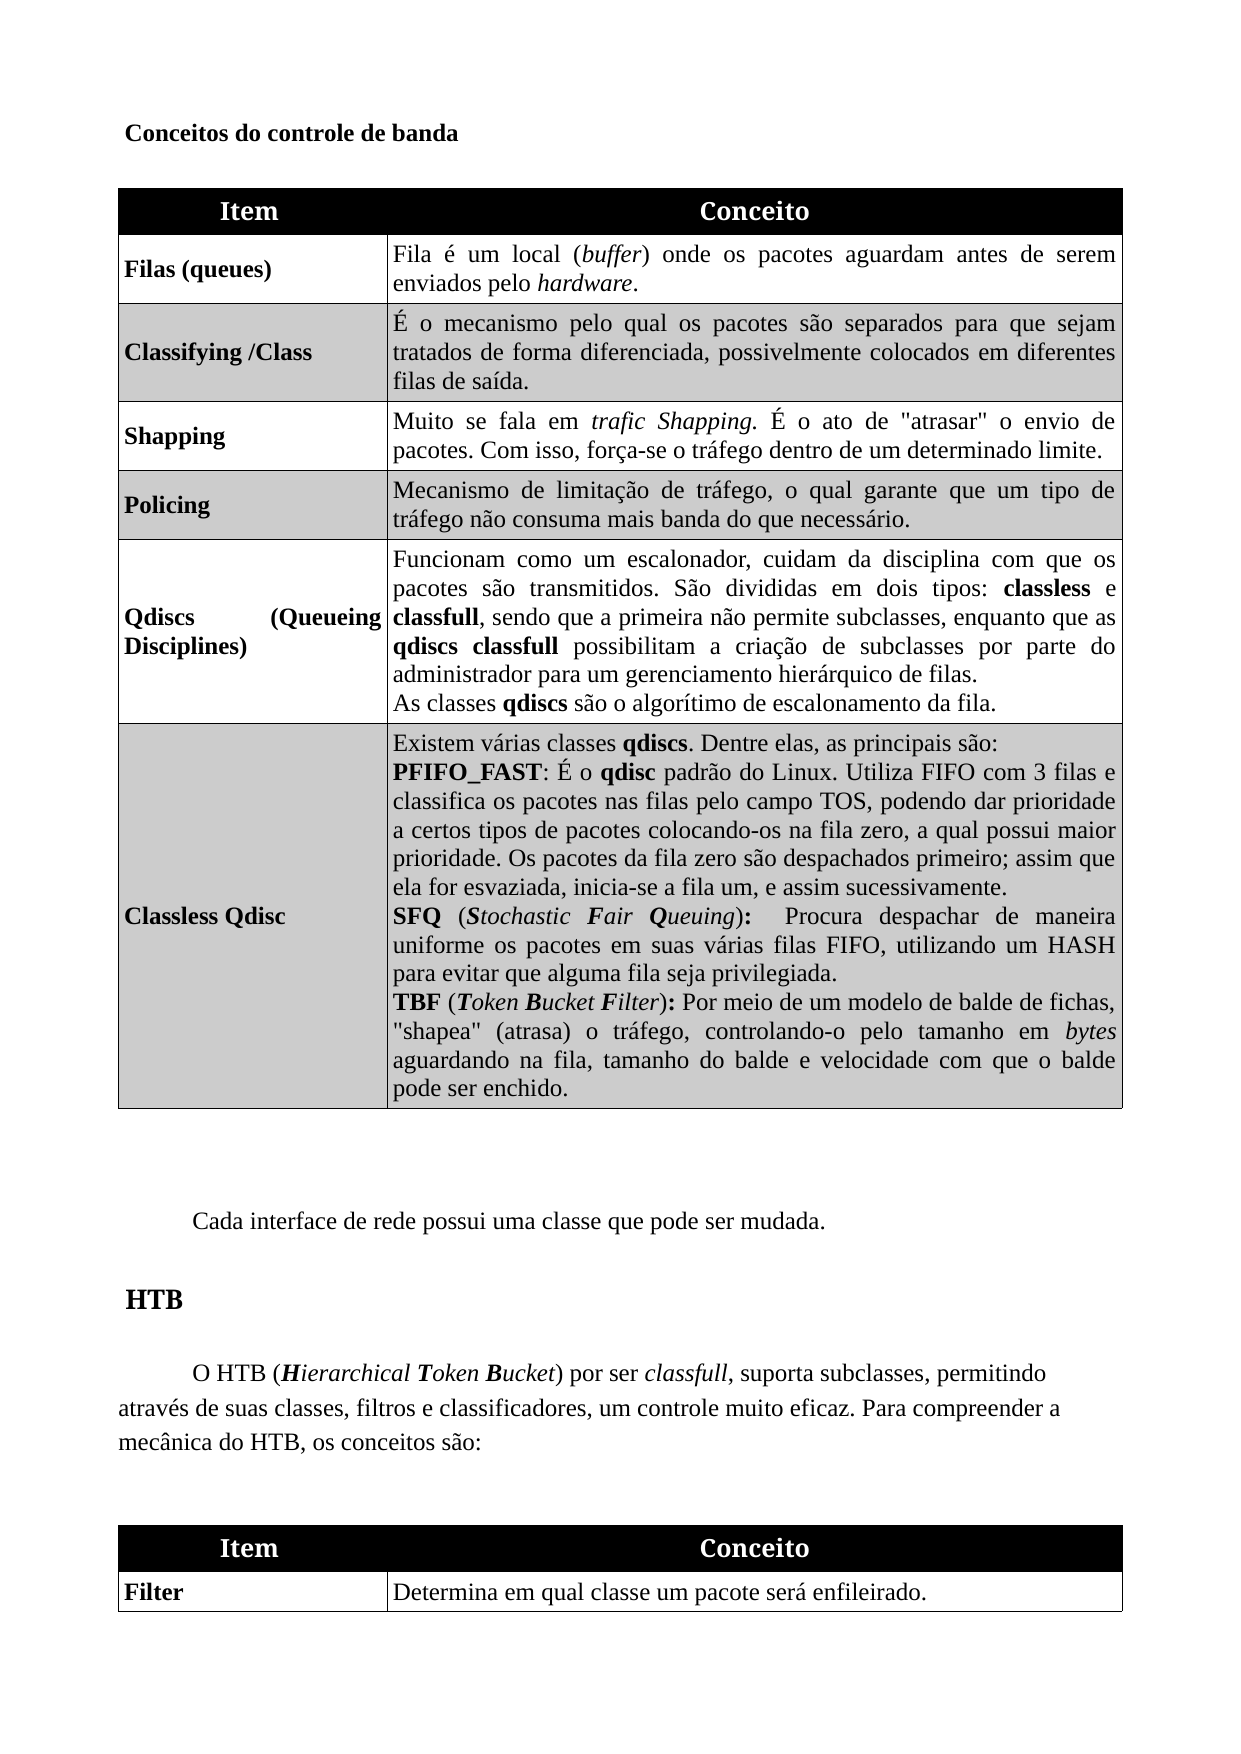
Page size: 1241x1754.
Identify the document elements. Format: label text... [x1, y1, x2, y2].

table_cell Classless Qdisc [119, 724, 387, 1108]
table_cell Qdiscs (Queueing Disciplines) [119, 540, 387, 723]
text Cada interface de rede possui uma classe que pode ser mudada. [118, 1206, 1122, 1235]
table_cell Muito se fala em trafic Shapping. É o ato de "atrasar" o envio de pacotes. Com isso, força-se o tráfego dentro de um determinado limite. [388, 402, 1122, 469]
table_cell Classifying /Class [119, 304, 387, 401]
table_cell Determina em qual classe um pacote será enfileirado. [388, 1572, 1122, 1611]
text O HTB (Hierarchical Token Bucket) por ser classfull, suporta subclasses, permitindo através de suas classes, filtros e classificadores, um controle muito eficaz. Para compreender a mecânica do HTB, os conceitos são: [118, 1358, 1122, 1456]
subtitle Conceitos do controle de banda [118, 118, 1122, 147]
table_header Conceito [387, 189, 1122, 234]
table_header Item [119, 1526, 387, 1571]
table_cell Mecanismo de limitação de tráfego, o qual garante que um tipo de tráfego não consuma mais banda do que necessário. [388, 471, 1122, 539]
table_header Item [119, 189, 387, 234]
table_cell É o mecanismo pelo qual os pacotes são separados para que sejam tratados de forma diferenciada, possivelmente colocados em diferentes filas de saída. [388, 304, 1122, 401]
table_cell Funcionam como um escalonador, cuidam da disciplina com que os pacotes são transmitidos. São divididas em dois tipos: classless e classfull, sendo que a primeira não permite subclasses, enquanto que as qdiscs classfull possibilitam a criação de subclasses por parte do administrador para um gerenciamento hierárquico de filas. As classes qdiscs são o algorítimo de escalonamento da fila. [388, 540, 1122, 723]
table_cell Policing [119, 471, 387, 539]
table_cell Filas (queues) [119, 235, 387, 303]
table_cell Shapping [119, 402, 387, 469]
table_cell Fila é um local (buffer) onde os pacotes aguardam antes de serem enviados pelo hardware. [388, 235, 1122, 303]
table_cell Existem várias classes qdiscs. Dentre elas, as principais são: PFIFO_FAST: É o qdisc padrão do Linux. Utiliza FIFO com 3 filas e classifica os pacotes nas filas pelo campo TOS, podendo dar prioridade a certos tipos de pacotes colocando-os na fila zero, a qual possui maior prioridade. Os pacotes da fila zero são despachados primeiro; assim que ela for esvaziada, inicia-se a fila um, e assim sucessivamente. SFQ (Stochastic Fair Queuing): Procura despachar de maneira uniforme os pacotes em suas várias filas FIFO, utilizando um HASH para evitar que alguma fila seja privilegiada. TBF (Token Bucket Filter): Por meio de um modelo de balde de fichas, "shapea" (atrasa) o tráfego, controlando-o pelo tamanho em bytes aguardando na fila, tamanho do balde e velocidade com que o balde pode ser enchido. [388, 724, 1122, 1108]
table_cell Filter [119, 1572, 387, 1611]
subtitle HTB [118, 1280, 1122, 1317]
table_header Conceito [387, 1526, 1122, 1571]
